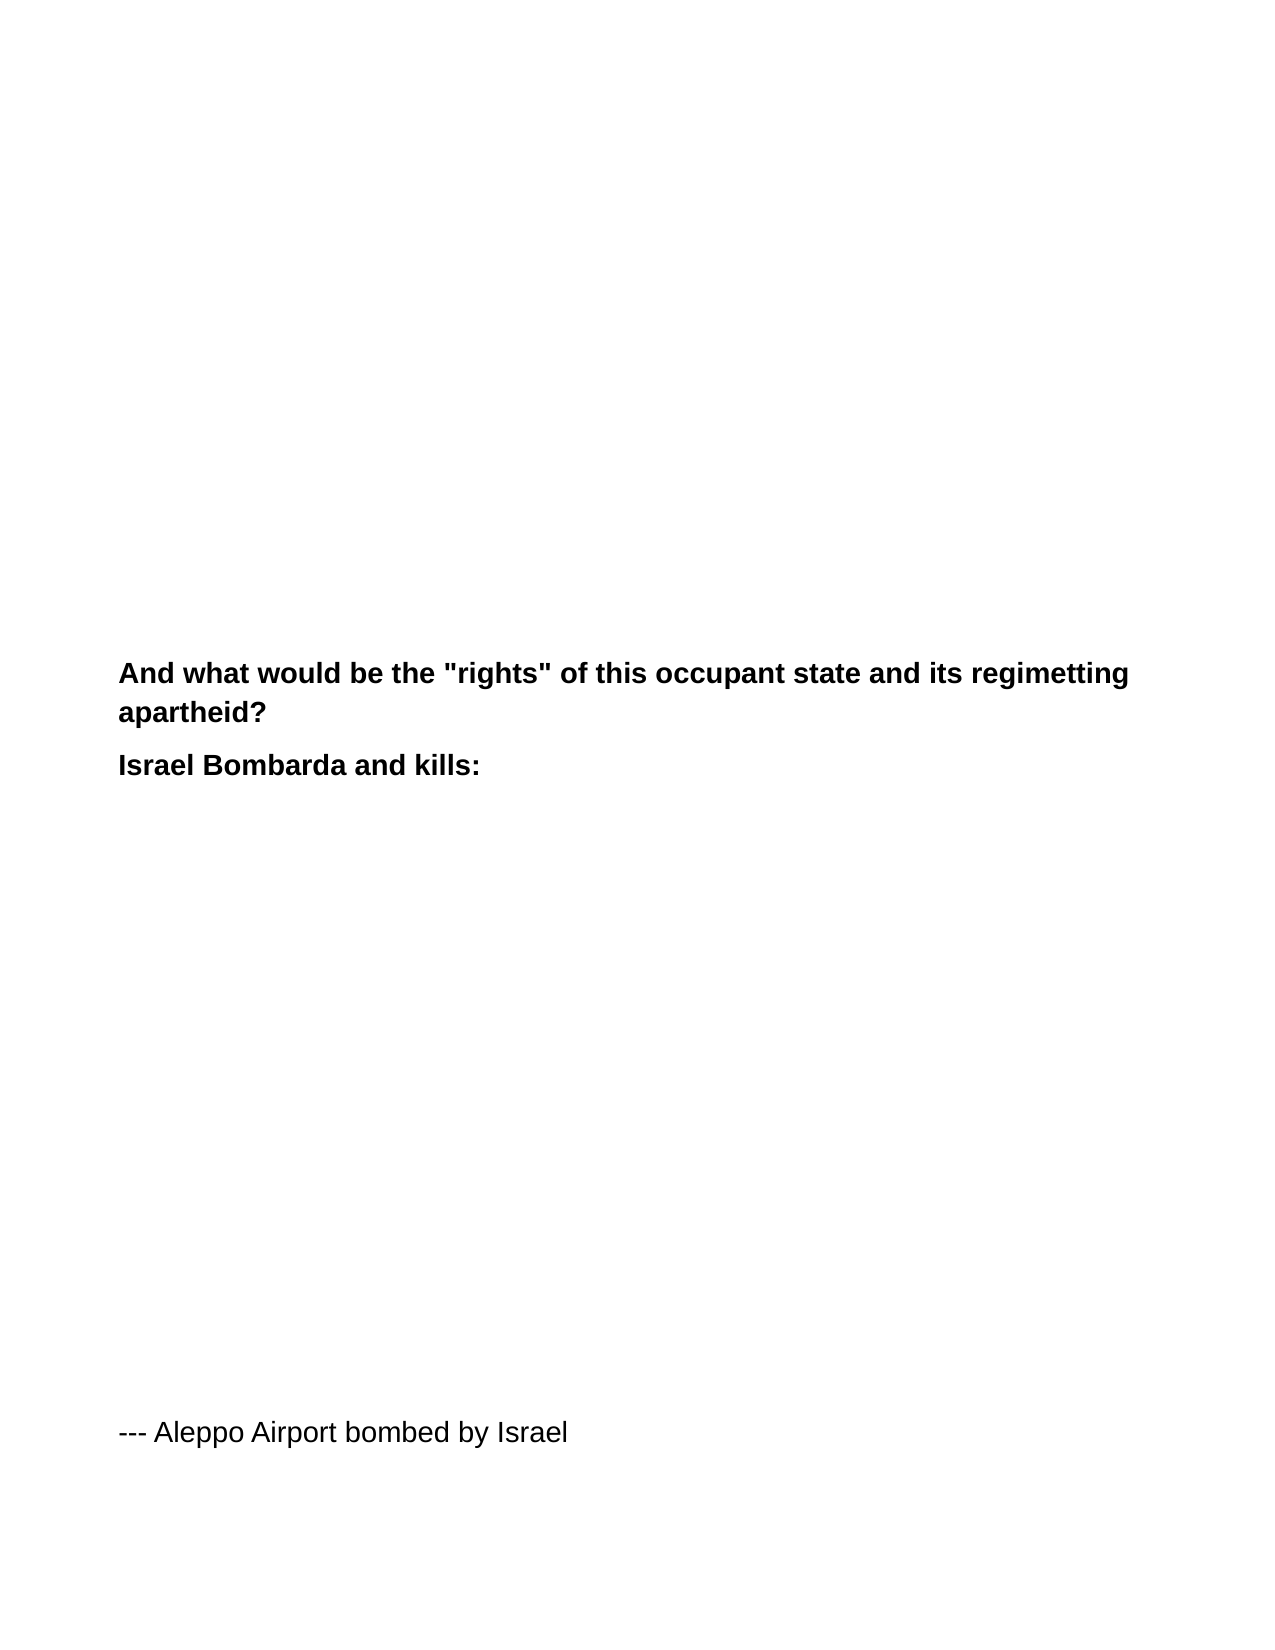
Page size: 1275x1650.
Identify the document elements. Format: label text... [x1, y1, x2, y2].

text Israel Bombarda and kills: [118, 748, 1157, 782]
text --- Aleppo Airport bombed by Israel [118, 801, 1157, 1449]
text And what would be the "rights" of this occupant state and its regimetting apartheid? [118, 118, 1157, 728]
